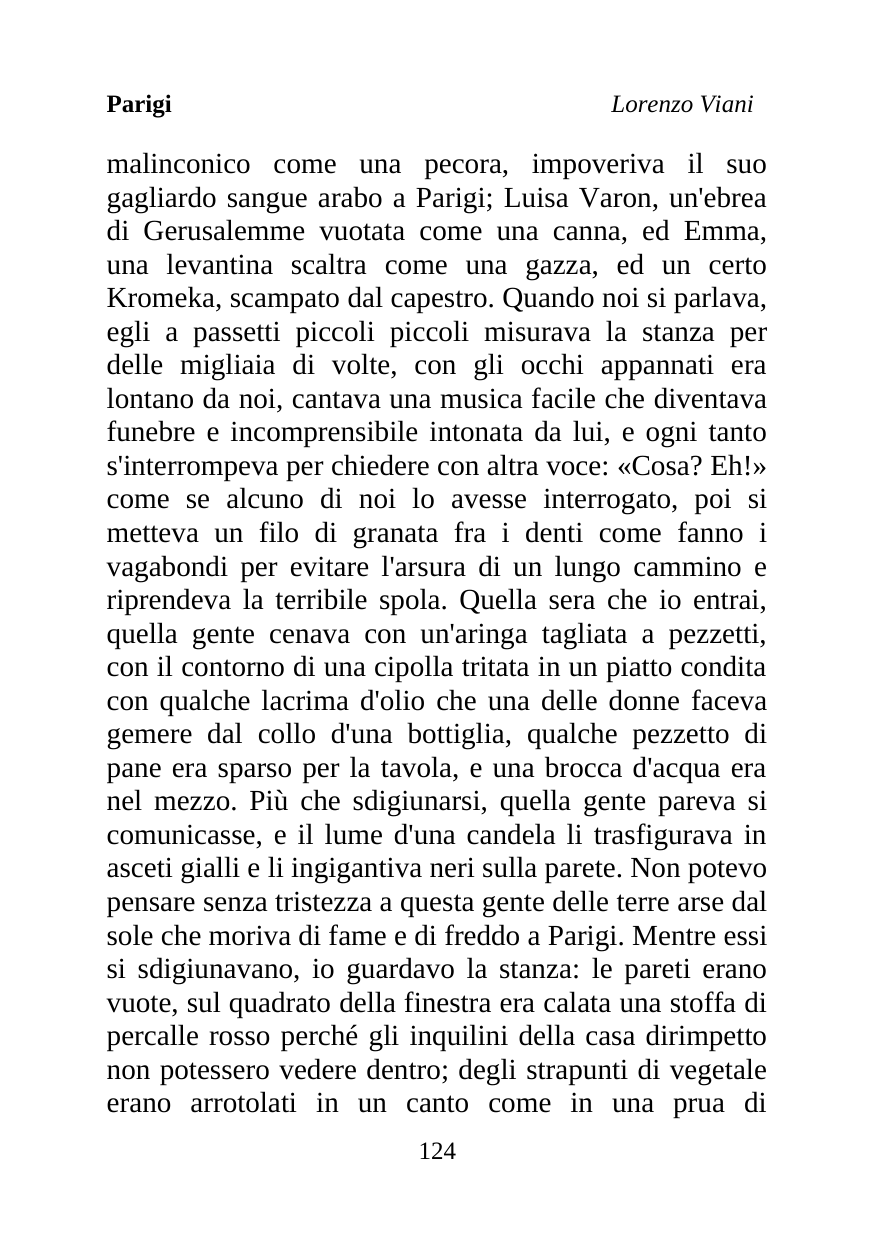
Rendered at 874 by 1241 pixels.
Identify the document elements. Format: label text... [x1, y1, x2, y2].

text malinconico come una pecora, impoveriva il suo gagliardo sangue arabo a Parigi; Luisa Varon, un'ebrea di Gerusalemme vuotata come una canna, ed Emma, una levantina scaltra come una gazza, ed un certo Kromeka, scampato dal capestro. Quando noi si parlava, egli a passetti piccoli piccoli misurava la stanza per delle migliaia di volte, con gli occhi appannati era lontano da noi, cantava una musica facile che diventava funebre e incomprensibile intonata da lui, e ogni tanto s'interrompeva per chiedere con altra voce: «Cosa? Eh!» come se alcuno di noi lo avesse interrogato, poi si metteva un filo di granata fra i denti come fanno i vagabondi per evitare l'arsura di un lungo cammino e riprendeva la terribile spola. Quella sera che io entrai, quella gente cenava con un'aringa tagliata a pezzetti, con il contorno di una cipolla tritata in un piatto condita con qualche lacrima d'olio che una delle donne faceva gemere dal collo d'una bottiglia, qualche pezzetto di pane era sparso per la tavola, e una brocca d'acqua era nel mezzo. Più che sdigiunarsi, quella gente pareva si comunicasse, e il lume d'una candela li trasfigurava in asceti gialli e li ingigantiva neri sulla parete. Non potevo pensare senza tristezza a questa gente delle terre arse dal sole che moriva di fame e di freddo a Parigi. Mentre essi si sdigiunavano, io guardavo la stanza: le pareti erano vuote, sul quadrato della finestra era calata una stoffa di percalle rosso perché gli inquilini della casa dirimpetto non potessero vedere dentro; degli strapunti di vegetale erano arrotolati in un canto come in una prua di [106, 146, 768, 1119]
